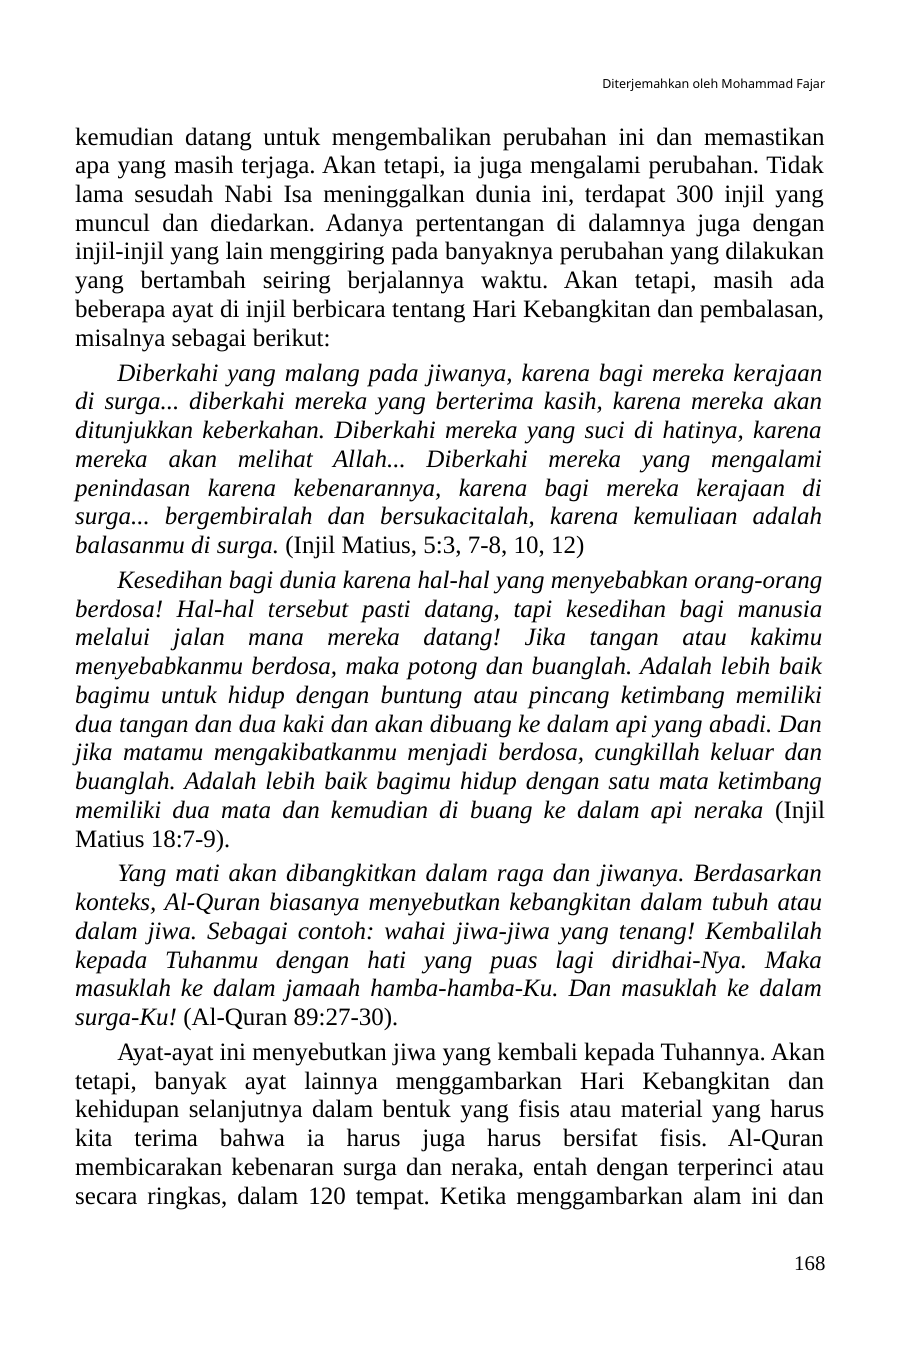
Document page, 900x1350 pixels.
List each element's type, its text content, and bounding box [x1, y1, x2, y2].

text Ayat-ayat ini menyebutkan jiwa yang kembali kepada Tuhannya. Akan tetapi, banyak ayat lainnya menggambarkan Hari Kebangkitan dan kehidupan selanjutnya dalam bentuk yang fisis atau material yang harus kita terima bahwa ia harus juga harus bersifat fisis. Al-Quran membicarakan kebenaran surga dan neraka, entah dengan terperinci atau secara ringkas, dalam 120 tempat. Ketika menggambarkan alam ini dan [75, 1037, 825, 1209]
text Kesedihan bagi dunia karena hal-hal yang menyebabkan orang-orang berdosa! Hal-hal tersebut pasti datang, tapi kesedihan bagi manusia melalui jalan mana mereka datang! Jika tangan atau kakimu menyebabkanmu berdosa, maka potong dan buanglah. Adalah lebih baik bagimu untuk hidup dengan buntung atau pincang ketimbang memiliki dua tangan dan dua kaki dan akan dibuang ke dalam api yang abadi. Dan jika matamu mengakibatkanmu menjadi berdosa, cungkillah keluar dan buanglah. Adalah lebih baik bagimu hidup dengan satu mata ketimbang memiliki dua mata dan kemudian di buang ke dalam api neraka (Injil Matius 18:7-9). [75, 565, 825, 852]
text kemudian datang untuk mengembalikan perubahan ini dan memastikan apa yang masih terjaga. Akan tetapi, ia juga mengalami perubahan. Tidak lama sesudah Nabi Isa meninggalkan dunia ini, terdapat 300 injil yang muncul dan diedarkan. Adanya pertentangan di dalamnya juga dengan injil-injil yang lain menggiring pada banyaknya perubahan yang dilakukan yang bertambah seiring berjalannya waktu. Akan tetapi, masih ada beberapa ayat di injil berbicara tentang Hari Kebangkitan dan pembalasan, misalnya sebagai berikut: [75, 122, 825, 352]
text Diberkahi yang malang pada jiwanya, karena bagi mereka kerajaan di surga... diberkahi mereka yang berterima kasih, karena mereka akan ditunjukkan keberkahan. Diberkahi mereka yang suci di hatinya, karena mereka akan melihat Allah... Diberkahi mereka yang mengalami penindasan karena kebenarannya, karena bagi mereka kerajaan di surga... bergembiralah dan bersukacitalah, karena kemuliaan adalah balasanmu di surga. (Injil Matius, 5:3, 7-8, 10, 12) [75, 358, 825, 559]
text Yang mati akan dibangkitkan dalam raga dan jiwanya. Berdasarkan konteks, Al-Quran biasanya menyebutkan kebangkitan dalam tubuh atau dalam jiwa. Sebagai contoh: wahai jiwa-jiwa yang tenang! Kembalilah kepada Tuhanmu dengan hati yang puas lagi diridhai-Nya. Maka masuklah ke dalam jamaah hamba-hamba-Ku. Dan masuklah ke dalam surga-Ku! (Al-Quran 89:27-30). [75, 858, 825, 1031]
